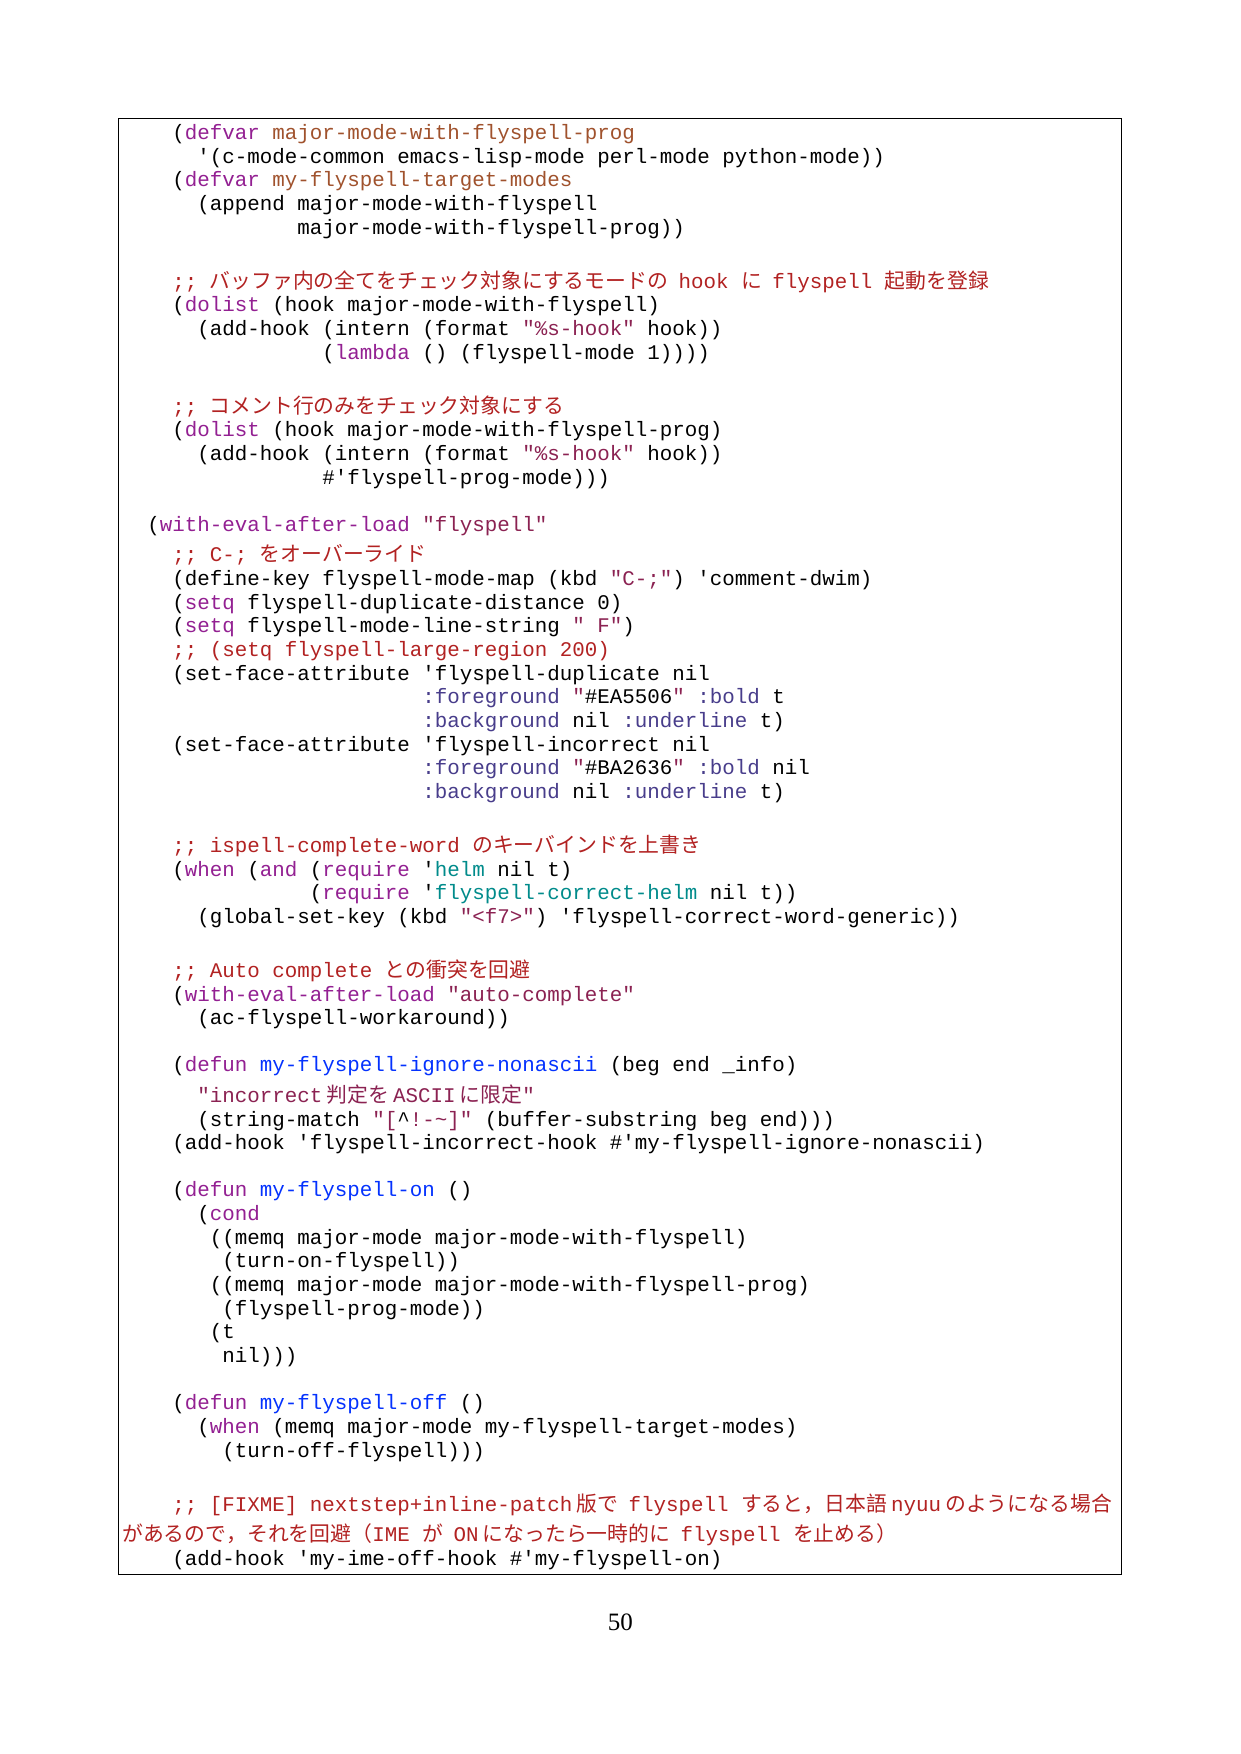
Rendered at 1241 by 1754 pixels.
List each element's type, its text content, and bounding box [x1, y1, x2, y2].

text (defvar my-flyspell-target-modes [119, 165, 1121, 189]
text (turn-off-flyspell))) [119, 1436, 1121, 1459]
text (defun my-flyspell-ignore-nonascii (beg end _info) [119, 1051, 1121, 1074]
text :foreground "#BA2636" :bold nil [119, 753, 1121, 777]
text ;; C-; をオーバーライド [119, 534, 1121, 564]
text ;; バッファ内の全てをチェック対象にするモードの hook に flyspell 起動を登録 [119, 260, 1121, 290]
text (add-hook 'flyspell-incorrect-hook #'my-flyspell-ignore-nonascii) [119, 1128, 1121, 1152]
text (dolist (hook major-mode-with-flyspell-prog) [119, 415, 1121, 439]
text (t [119, 1317, 1121, 1341]
text (defun my-flyspell-off () [119, 1388, 1121, 1412]
text (turn-on-flyspell)) [119, 1246, 1121, 1270]
text #'flyspell-prog-mode))) [119, 463, 1121, 486]
text (set-face-attribute 'flyspell-duplicate nil [119, 659, 1121, 682]
text major-mode-with-flyspell-prog)) [119, 213, 1121, 236]
text (add-hook 'my-ime-off-hook #'my-flyspell-on) [119, 1544, 1121, 1574]
text ;; コメント行のみをチェック対象にする [119, 385, 1121, 415]
text :foreground "#EA5506" :bold t [119, 682, 1121, 706]
text '(c-mode-common emacs-lisp-mode perl-mode python-mode)) [119, 142, 1121, 165]
text (defvar major-mode-with-flyspell-prog [119, 119, 1121, 142]
text (set-face-attribute 'flyspell-incorrect nil [119, 729, 1121, 753]
text (require 'flyspell-correct-helm nil t)) [119, 878, 1121, 902]
text (append major-mode-with-flyspell [119, 189, 1121, 213]
text ;; (setq flyspell-large-region 200) [119, 635, 1121, 659]
text (with-eval-after-load "auto-complete" [119, 979, 1121, 1003]
text (with-eval-after-load "flyspell" [119, 510, 1121, 534]
text (flyspell-prog-mode)) [119, 1294, 1121, 1317]
text :background nil :underline t) [119, 706, 1121, 729]
text :background nil :underline t) [119, 777, 1121, 801]
text (when (memq major-mode my-flyspell-target-modes) [119, 1412, 1121, 1436]
text (lambda () (flyspell-mode 1)))) [119, 338, 1121, 361]
text "incorrect判定をASCIIに限定" [119, 1074, 1121, 1104]
text (when (and (require 'helm nil t) [119, 854, 1121, 878]
text ((memq major-mode major-mode-with-flyspell) [119, 1223, 1121, 1246]
text (defun my-flyspell-on () [119, 1176, 1121, 1199]
text ;; ispell-complete-word のキーバインドを上書き [119, 824, 1121, 854]
text ;; [FIXME] nextstep+inline-patch版で flyspell すると，日本語nyuuのようになる場合があるので，それを回避（IME が ONになったら一時的に flyspell を止める） [119, 1483, 1121, 1544]
text ((memq major-mode major-mode-with-flyspell-prog) [119, 1270, 1121, 1294]
text (add-hook (intern (format "%s-hook" hook)) [119, 314, 1121, 338]
text (dolist (hook major-mode-with-flyspell) [119, 290, 1121, 314]
text (global-set-key (kbd "<f7>") 'flyspell-correct-word-generic)) [119, 902, 1121, 926]
text (string-match "[^!-~]" (buffer-substring beg end))) [119, 1104, 1121, 1128]
text (setq flyspell-duplicate-distance 0) [119, 588, 1121, 611]
text (define-key flyspell-mode-map (kbd "C-;") 'comment-dwim) [119, 564, 1121, 588]
text (cond [119, 1199, 1121, 1223]
text (setq flyspell-mode-line-string " F") [119, 611, 1121, 635]
text ;; Auto complete との衝突を回避 [119, 949, 1121, 979]
text nil))) [119, 1341, 1121, 1365]
text (add-hook (intern (format "%s-hook" hook)) [119, 439, 1121, 463]
text (ac-flyspell-workaround)) [119, 1003, 1121, 1027]
